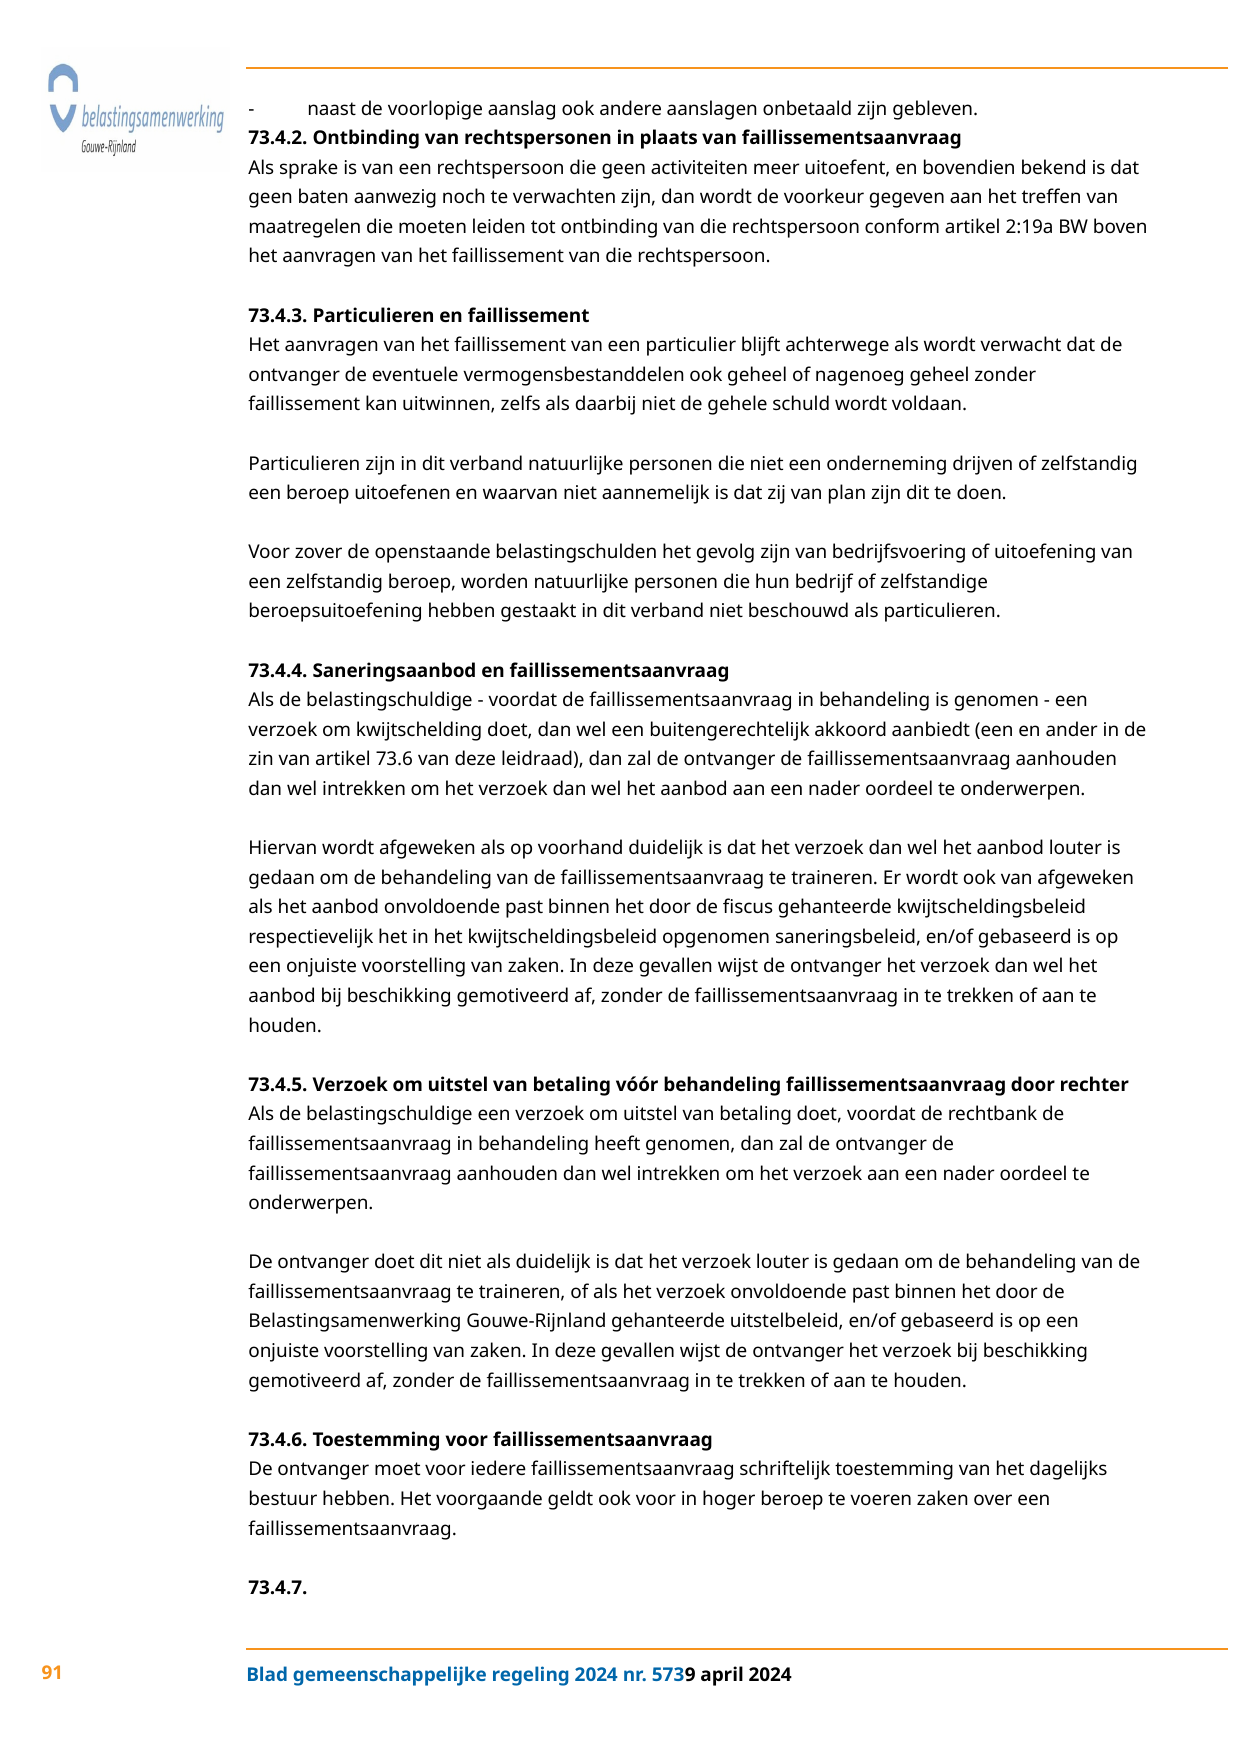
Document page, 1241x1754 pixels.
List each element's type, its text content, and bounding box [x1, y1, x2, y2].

list naast de voorlopige aanslag ook andere aanslagen onbetaald zijn gebleven. [248, 95, 1152, 121]
text 73.4.6. Toestemming voor faillissementsaanvraag [248, 1426, 1152, 1452]
text Voor zover de openstaande belastingschulden het gevolg zijn van bedrijfsvoering of uitoefening van een zelfstandig beroep, worden natuurlijke personen die hun bedrijf of zelfstandige beroepsuitoefening hebben gestaakt in dit verband niet beschouwd als particulieren. [248, 538, 1152, 623]
text Het aanvragen van het faillissement van een particulier blijft achterwege als wordt verwacht dat de ontvanger de eventuele vermogensbestanddelen ook geheel of nagenoeg geheel zonder faillissement kan uitwinnen, zelfs als daarbij niet de gehele schuld wordt voldaan. [248, 331, 1152, 416]
text Particulieren zijn in dit verband natuurlijke personen die niet een onderneming drijven of zelfstandig een beroep uitoefenen en waarvan niet aannemelijk is dat zij van plan zijn dit te doen. [248, 450, 1152, 505]
text Als de belastingschuldige een verzoek om uitstel van betaling doet, voordat de rechtbank de faillissementsaanvraag in behandeling heeft genomen, dan zal de ontvanger de faillissementsaanvraag aanhouden dan wel intrekken om het verzoek aan een nader oordeel te onderwerpen. [248, 1101, 1152, 1215]
text 73.4.3. Particulieren en faillissement [248, 302, 1152, 328]
text 73.4.2. Ontbinding van rechtspersonen in plaats van faillissementsaanvraag [248, 124, 1152, 150]
text De ontvanger moet voor iedere faillissementsaanvraag schriftelijk toestemming van het dagelijks bestuur hebben. Het voorgaande geldt ook voor in hoger beroep te voeren zaken over een faillissementsaanvraag. [248, 1456, 1152, 1541]
text Hiervan wordt afgeweken als op voorhand duidelijk is dat het verzoek dan wel het aanbod louter is gedaan om de behandeling van de faillissementsaanvraag te traineren. Er wordt ook van afgeweken als het aanbod onvoldoende past binnen het door de fiscus gehanteerde kwijtscheldingsbeleid respectievelijk het in het kwijtscheldingsbeleid opgenomen saneringsbeleid, en/of gebaseerd is op een onjuiste voorstelling van zaken. In deze gevallen wijst de ontvanger het verzoek dan wel het aanbod bij beschikking gemotiveerd af, zonder de faillissementsaanvraag in te trekken of aan te houden. [248, 834, 1152, 1038]
text 73.4.7. [248, 1574, 1152, 1600]
text Als de belastingschuldige - voordat de faillissementsaanvraag in behandeling is genomen - een verzoek om kwijtschelding doet, dan wel een buitengerechtelijk akkoord aanbiedt (een en ander in de zin van artikel 73.6 van deze leidraad), dan zal de ontvanger de faillissementsaanvraag aanhouden dan wel intrekken om het verzoek dan wel het aanbod aan een nader oordeel te onderwerpen. [248, 686, 1152, 801]
text De ontvanger doet dit niet als duidelijk is dat het verzoek louter is gedaan om de behandeling van de faillissementsaanvraag te traineren, of als het verzoek onvoldoende past binnen het door de Belastingsamenwerking Gouwe-Rijnland gehanteerde uitstelbeleid, en/of gebaseerd is op een onjuiste voorstelling van zaken. In deze gevallen wijst de ontvanger het verzoek bij beschikking gemotiveerd af, zonder de faillissementsaanvraag in te trekken of aan te houden. [248, 1248, 1152, 1393]
text 73.4.5. Verzoek om uitstel van betaling vóór behandeling faillissementsaanvraag door rechter [248, 1071, 1152, 1097]
picture [41, 47, 231, 172]
text 73.4.4. Saneringsaanbod en faillissementsaanvraag [248, 657, 1152, 683]
text Als sprake is van een rechtspersoon die geen activiteiten meer uitoefent, en bovendien bekend is dat geen baten aanwezig noch te verwachten zijn, dan wordt de voorkeur gegeven aan het treffen van maatregelen die moeten leiden tot ontbinding van die rechtspersoon conform artikel 2:19a BW boven het aanvragen van het faillissement van die rechtspersoon. [248, 154, 1152, 268]
